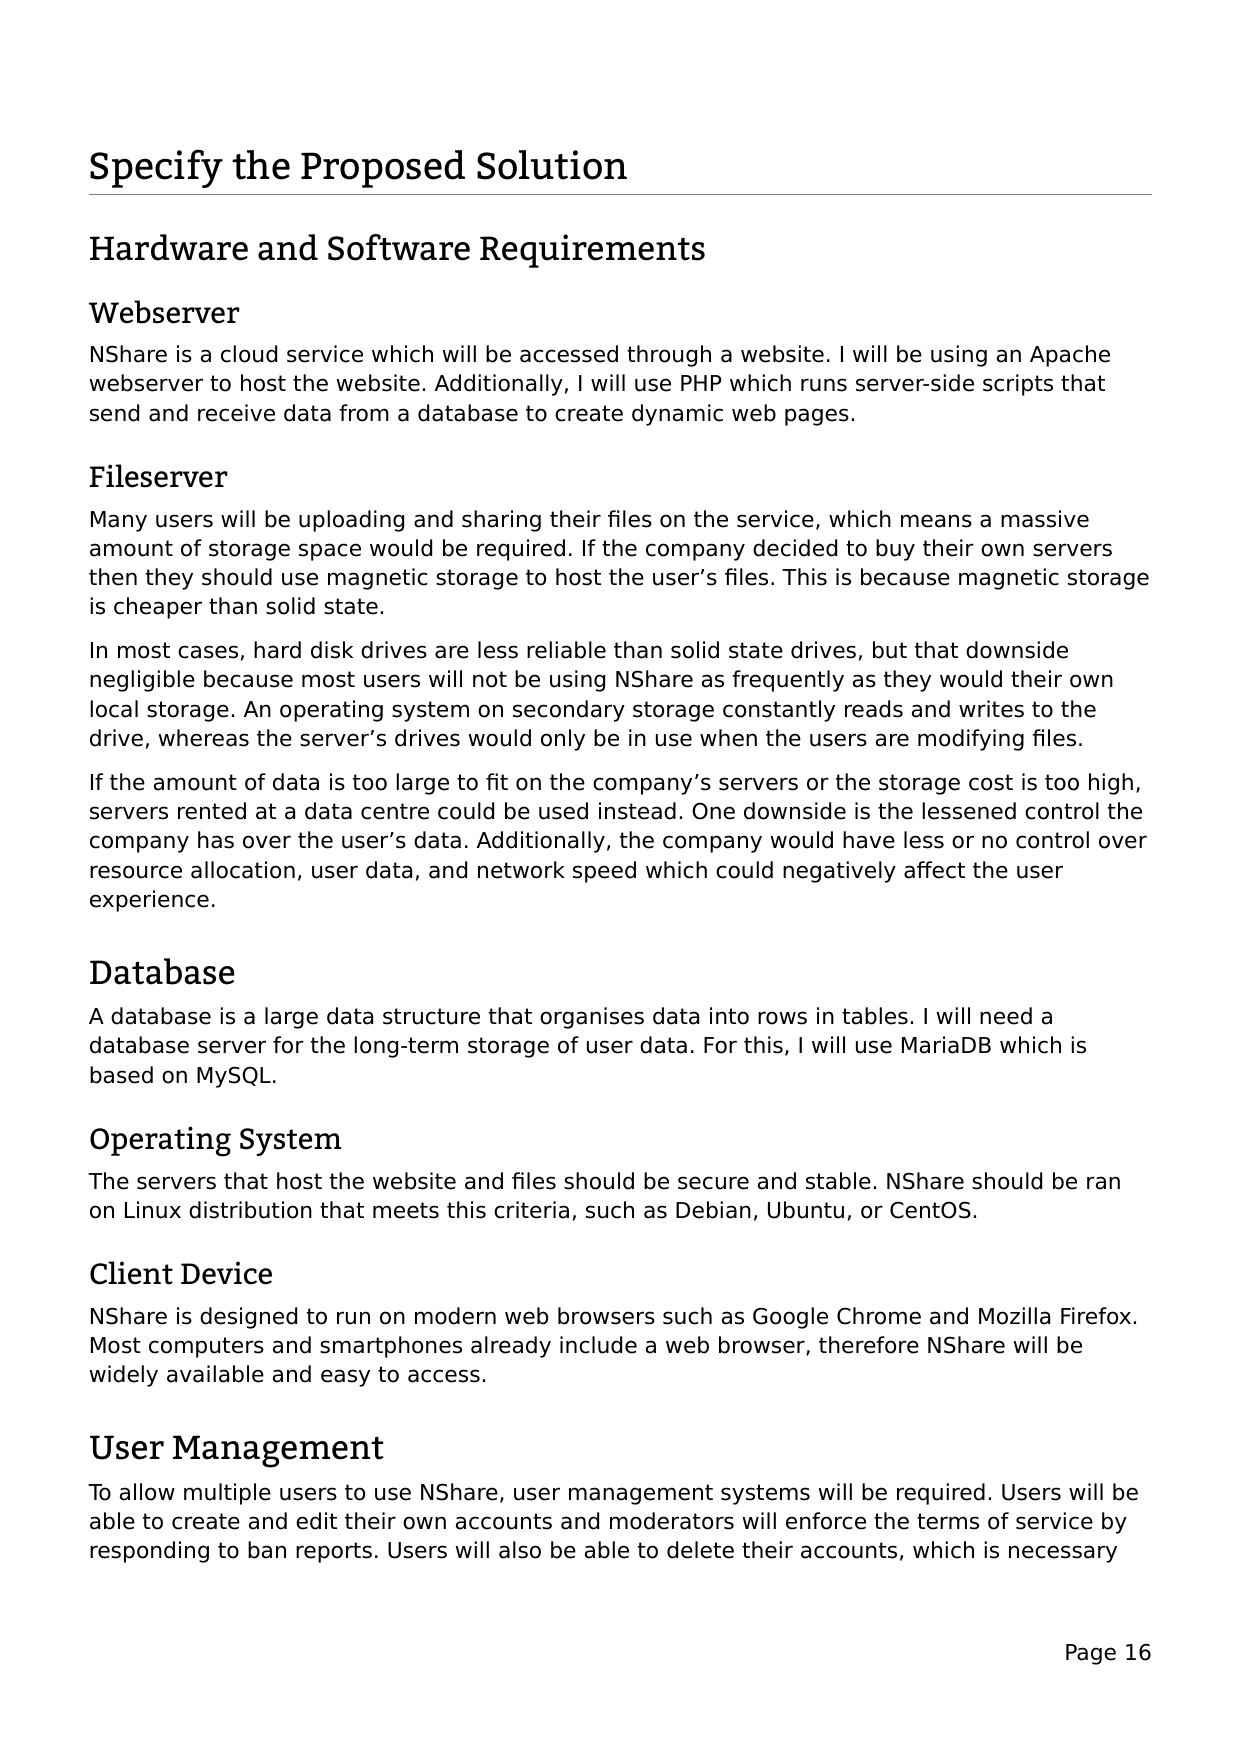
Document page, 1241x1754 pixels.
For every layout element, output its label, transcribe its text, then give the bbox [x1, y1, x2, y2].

subtitle Database [88, 952, 1152, 992]
subtitle Fileserver [88, 459, 1152, 494]
text In most cases, hard disk drives are less reliable than solid state drives, but that downside negligible because most users will not be using NShare as frequently as they would their own local storage. An operating system on secondary storage constantly reads and writes to the drive, whereas the server’s drives would only be in use when the users are modifying files. [88, 638, 1152, 752]
text A database is a large data structure that organises data into rows in tables. I will need a database server for the long-term storage of user data. For this, I will use MariaDB which is based on MySQL. [88, 1004, 1152, 1088]
text If the amount of data is too large to fit on the company’s servers or the storage cost is too high, servers rented at a data centre could be used instead. One downside is the lessened control the company has over the user’s data. Additionally, the company would have less or no control over resource allocation, user data, and network speed which could negatively affect the user experience. [88, 770, 1152, 913]
subtitle Webserver [88, 295, 1152, 330]
subtitle User Management [88, 1427, 1152, 1467]
text Many users will be uploading and sharing their files on the service, which means a massive amount of storage space would be required. If the company decided to buy their own servers then they should use magnetic storage to host the user’s files. This is because magnetic storage is cheaper than solid state. [88, 507, 1152, 620]
subtitle Specify the Proposed Solution [88, 143, 1152, 194]
text The servers that host the website and files should be secure and stable. NShare should be ran on Linux distribution that meets this criteria, such as Debian, Ubuntu, or CentOS. [88, 1169, 1152, 1223]
subtitle Operating System [88, 1121, 1152, 1156]
text To allow multiple users to use NShare, user management systems will be required. Users will be able to create and edit their own accounts and moderators will enforce the terms of service by responding to ban reports. Users will also be able to delete their accounts, which is necessary [88, 1480, 1152, 1564]
subtitle Client Device [88, 1256, 1152, 1291]
subtitle Hardware and Software Requirements [88, 228, 1152, 268]
text NShare is a cloud service which will be accessed through a website. I will be using an Apache webserver to host the website. Additionally, I will use PHP which runs server-side scripts that send and receive data from a database to create dynamic web pages. [88, 342, 1152, 426]
text NShare is designed to run on modern web browsers such as Google Chrome and Mozilla Firefox. Most computers and smartphones already include a web browser, therefore NShare will be widely available and easy to access. [88, 1304, 1152, 1388]
